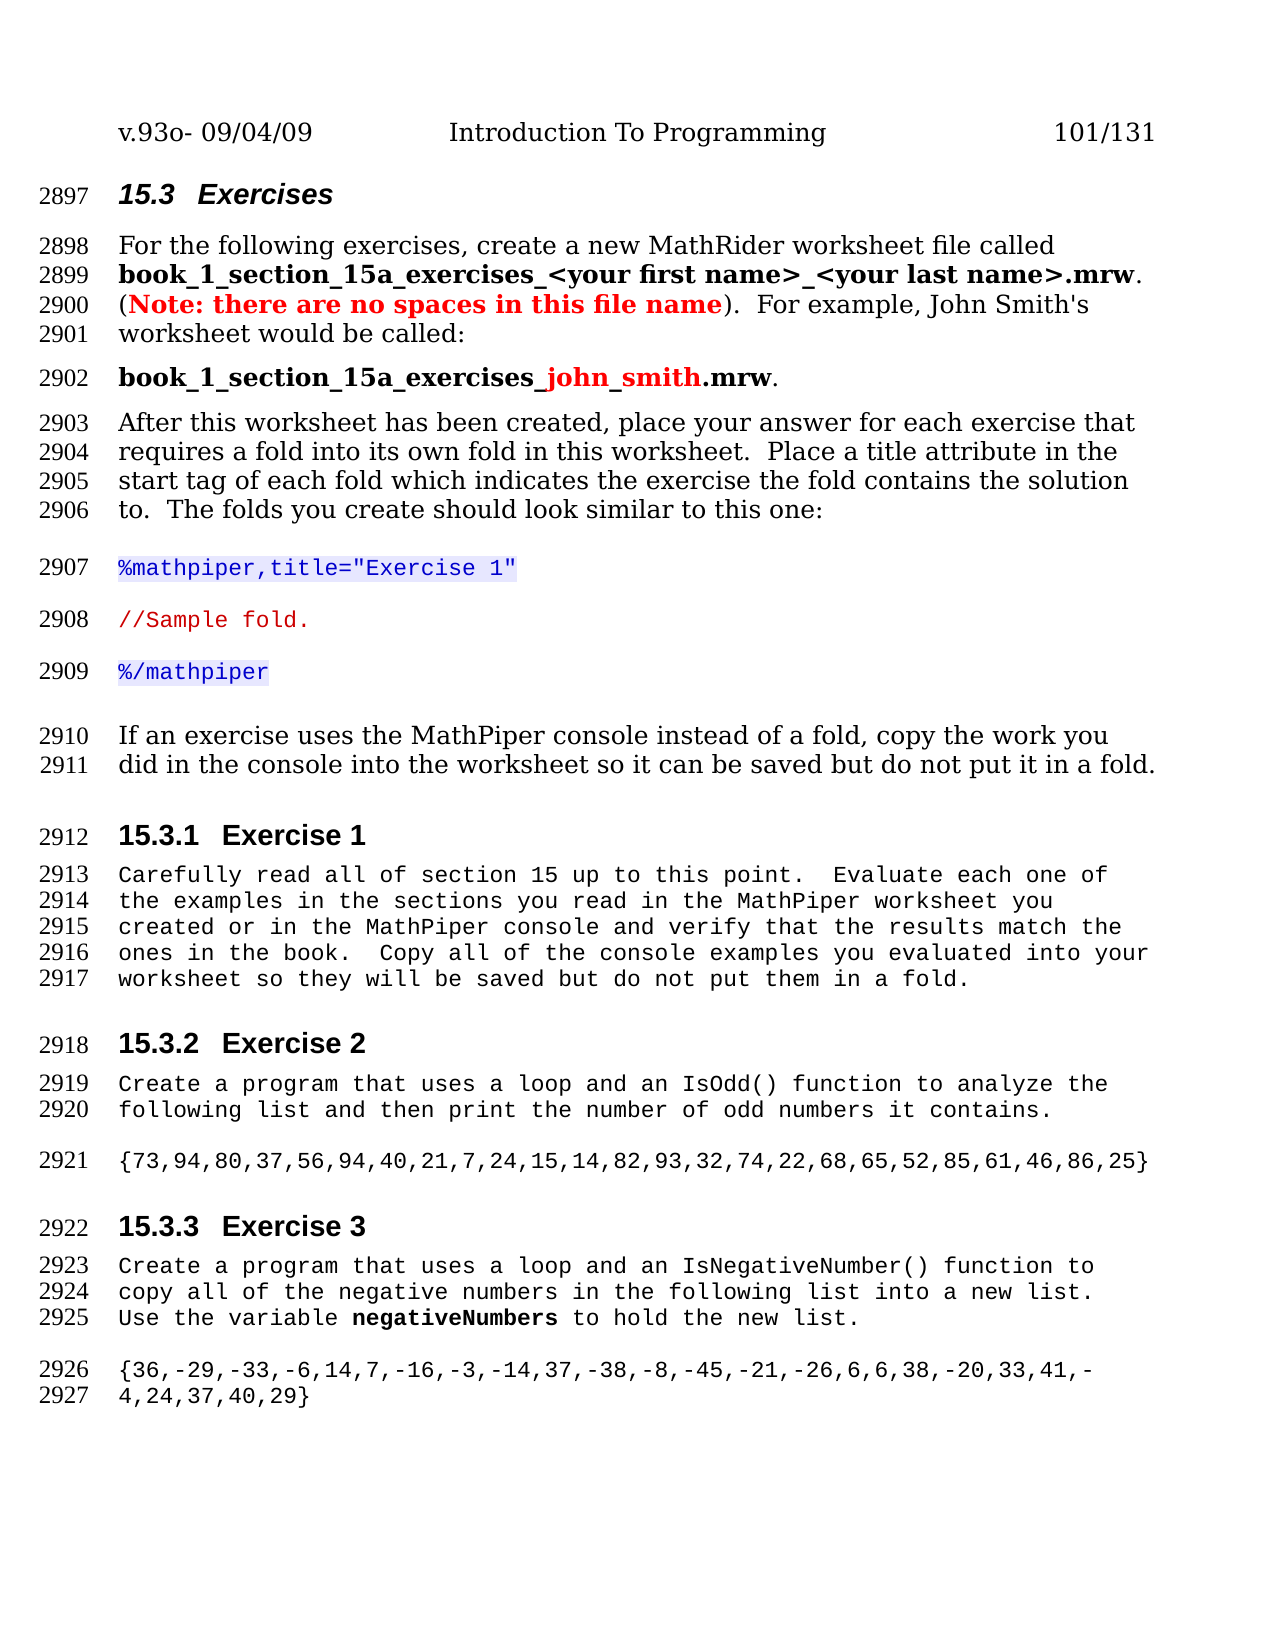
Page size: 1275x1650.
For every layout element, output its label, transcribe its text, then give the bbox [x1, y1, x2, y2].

text book_1_section_15a_exercises_john_smith.mrw. [118, 363, 1157, 393]
subtitle Exercises [118, 177, 1157, 210]
text Create a program that uses a loop and an IsOdd() function to analyze the following list and then print the number of odd numbers it contains. [118, 1072, 1157, 1124]
text If an exercise uses the MathPiper console instead of a fold, copy the work you did in the console into the worksheet so it can be saved but do not put it in a fold. [118, 721, 1157, 779]
text Carefully read all of section 15 up to this point. Evaluate each one of the examples in the sections you read in the MathPiper worksheet you created or in the MathPiper console and verify that the results match the ones in the book. Copy all of the console examples you evaluated into your worksheet so they will be saved but do not put them in a fold. [118, 864, 1157, 993]
text %mathpiper,title="Exercise 1" [118, 556, 1157, 582]
text %/mathpiper [118, 660, 1157, 686]
text {36,-29,-33,-6,14,7,-16,-3,-14,37,-38,-8,-45,-21,-26,6,6,38,-20,33,41,-4,24,37,40,29} [118, 1358, 1157, 1410]
text //Sample fold. [118, 608, 1157, 634]
text Create a program that uses a loop and an IsNegativeNumber() function to copy all of the negative numbers in the following list into a new list. Use the variable negativeNumbers to hold the new list. [118, 1254, 1157, 1332]
subtitle Exercise 2 [118, 1027, 1157, 1060]
text After this worksheet has been created, place your answer for each exercise that requires a fold into its own fold in this worksheet. Place a title attribute in the start tag of each fold which indicates the exercise the fold contains the solution to. The folds you create should look similar to this one: [118, 408, 1157, 524]
subtitle Exercise 3 [118, 1209, 1157, 1242]
text {73,94,80,37,56,94,40,21,7,24,15,14,82,93,32,74,22,68,65,52,85,61,46,86,25} [118, 1150, 1157, 1176]
subtitle Exercise 1 [118, 818, 1157, 852]
text For the following exercises, create a new MathRider worksheet file called book_1_section_15a_exercises_<your first name>_<your last name>.mrw. (Note: there are no spaces in this file name). For example, John Smith's worksheet would be called: [118, 231, 1157, 348]
